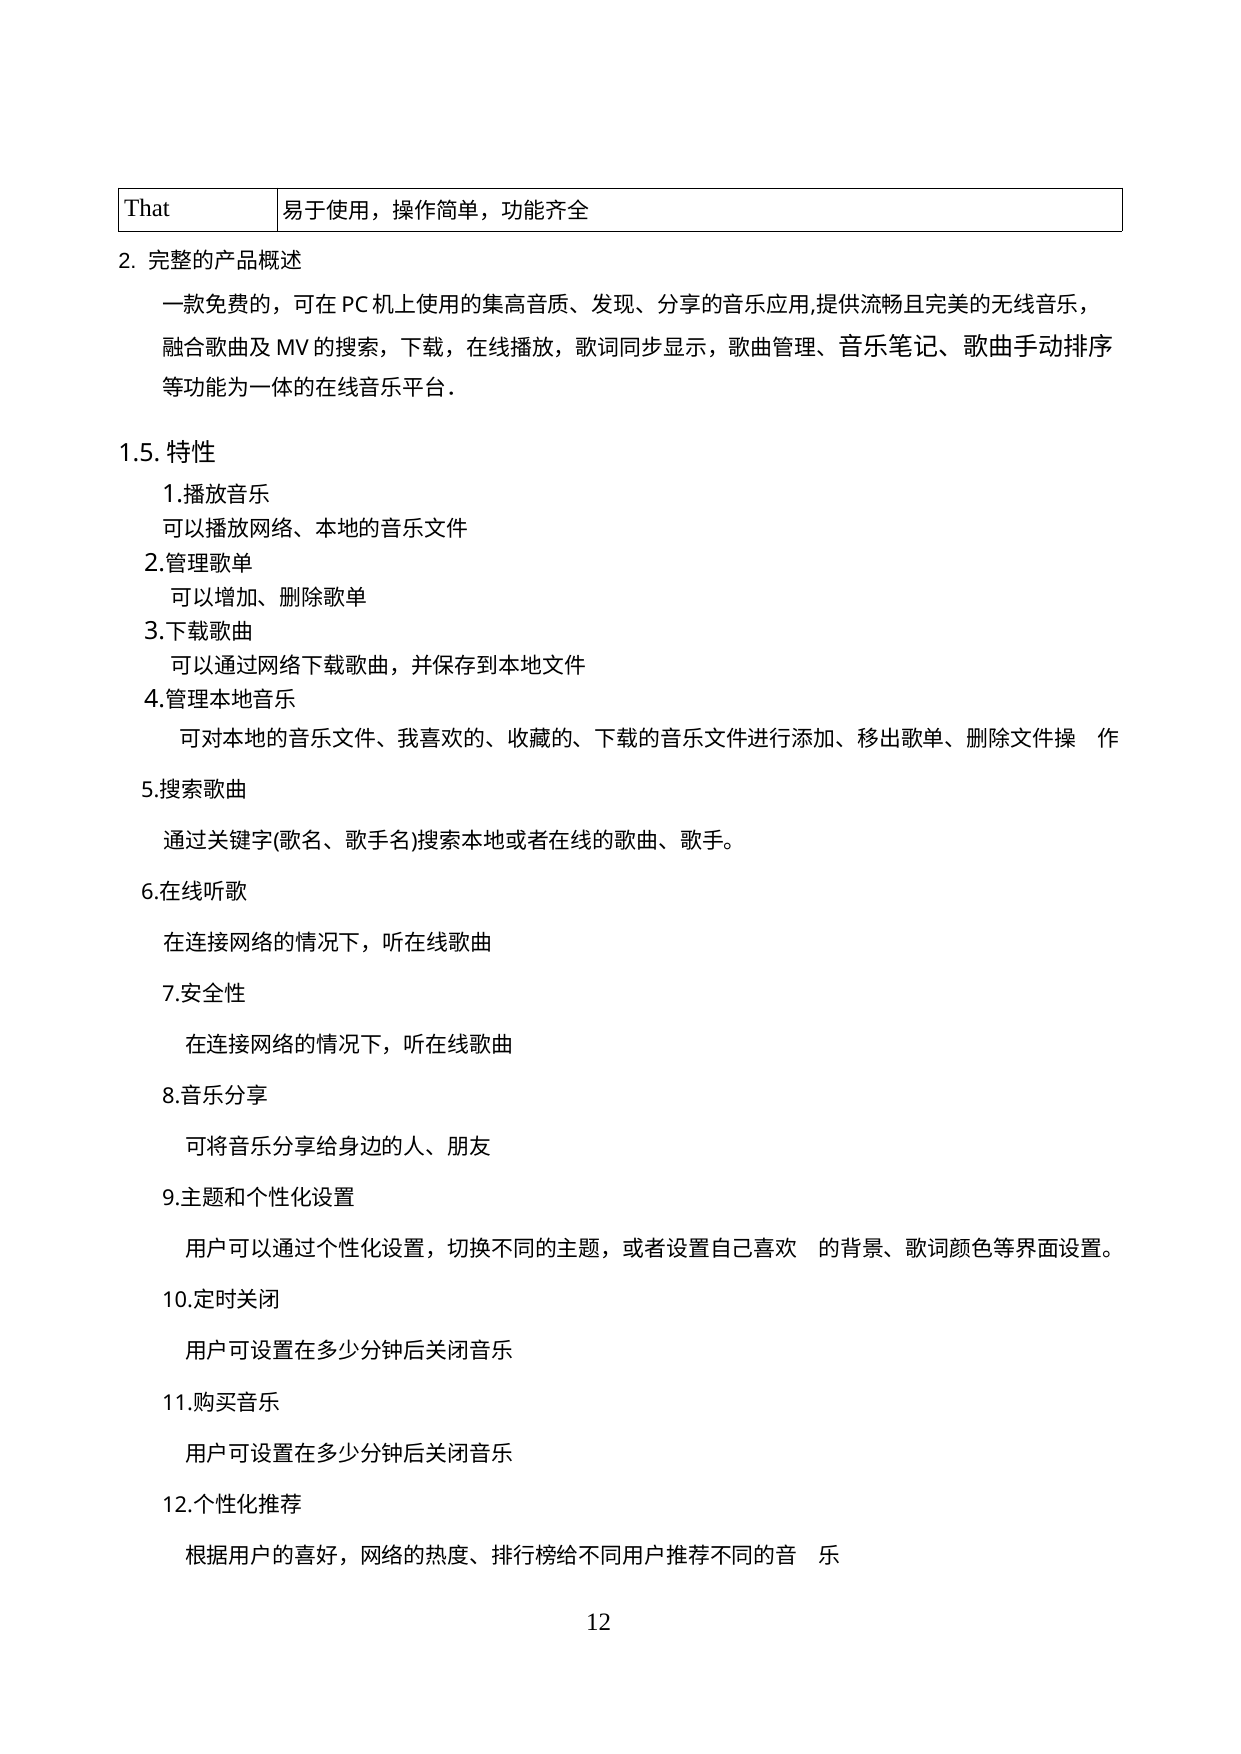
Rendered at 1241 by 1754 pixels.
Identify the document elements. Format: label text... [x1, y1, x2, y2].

text 8.音乐分享 [118, 1078, 1122, 1110]
text 在连接网络的情况下，听在线歌曲 [118, 925, 1122, 957]
text 9.主题和个性化设置 [118, 1180, 1122, 1212]
text 可将音乐分享给身边的人、朋友 [118, 1129, 1122, 1161]
text 通过关键字(歌名、歌手名)搜索本地或者在线的歌曲、歌手。 [118, 823, 1122, 855]
text 3.下载歌曲 [118, 612, 1122, 646]
text 6.在线听歌 [118, 874, 1122, 906]
text 12.个性化推荐 [118, 1487, 1122, 1518]
text 4.管理本地音乐 [118, 680, 1122, 714]
text 在连接网络的情况下，听在线歌曲 [118, 1027, 1122, 1059]
text 用户可设置在多少分钟后关闭音乐 [118, 1436, 1122, 1467]
text 根据用户的喜好，网络的热度、排行榜给不同用户推荐不同的音 乐 [118, 1538, 1122, 1569]
text 用户可以通过个性化设置，切换不同的主题，或者设置自己喜欢 的背景、歌词颜色等界面设置。 [118, 1231, 1122, 1263]
text 可对本地的音乐文件、我喜欢的、收藏的、下载的音乐文件进行添加、移出歌单、删除文件操 作 [118, 721, 1122, 753]
text 11.购买音乐 [118, 1384, 1122, 1416]
table_cell That [119, 189, 277, 231]
text 5.搜索歌曲 [118, 772, 1122, 804]
text 1.播放音乐 [118, 476, 1122, 510]
text 可以通过网络下载歌曲，并保存到本地文件 [118, 646, 1122, 680]
text 一款免费的，可在PC机上使用的集高音质、发现、分享的音乐应用,提供流畅且完美的无线音乐， 融合歌曲及MV的搜索，下载，在线播放，歌词同步显示，歌曲管理、音乐笔记、歌曲手动排序 等功能为一体的在线音乐平台． [118, 287, 1122, 403]
text 可以增加、删除歌单 [118, 578, 1122, 612]
text 7.安全性 [118, 976, 1122, 1008]
subtitle 特性 [118, 433, 1122, 469]
text 10.定时关闭 [118, 1282, 1122, 1314]
table_cell 易于使用，操作简单，功能齐全 [278, 189, 1122, 231]
subtitle 完整的产品概述 [118, 243, 1122, 274]
text 可以播放网络、本地的音乐文件 [118, 510, 1122, 544]
text 2.管理歌单 [118, 544, 1122, 578]
text 用户可设置在多少分钟后关闭音乐 [118, 1333, 1122, 1365]
